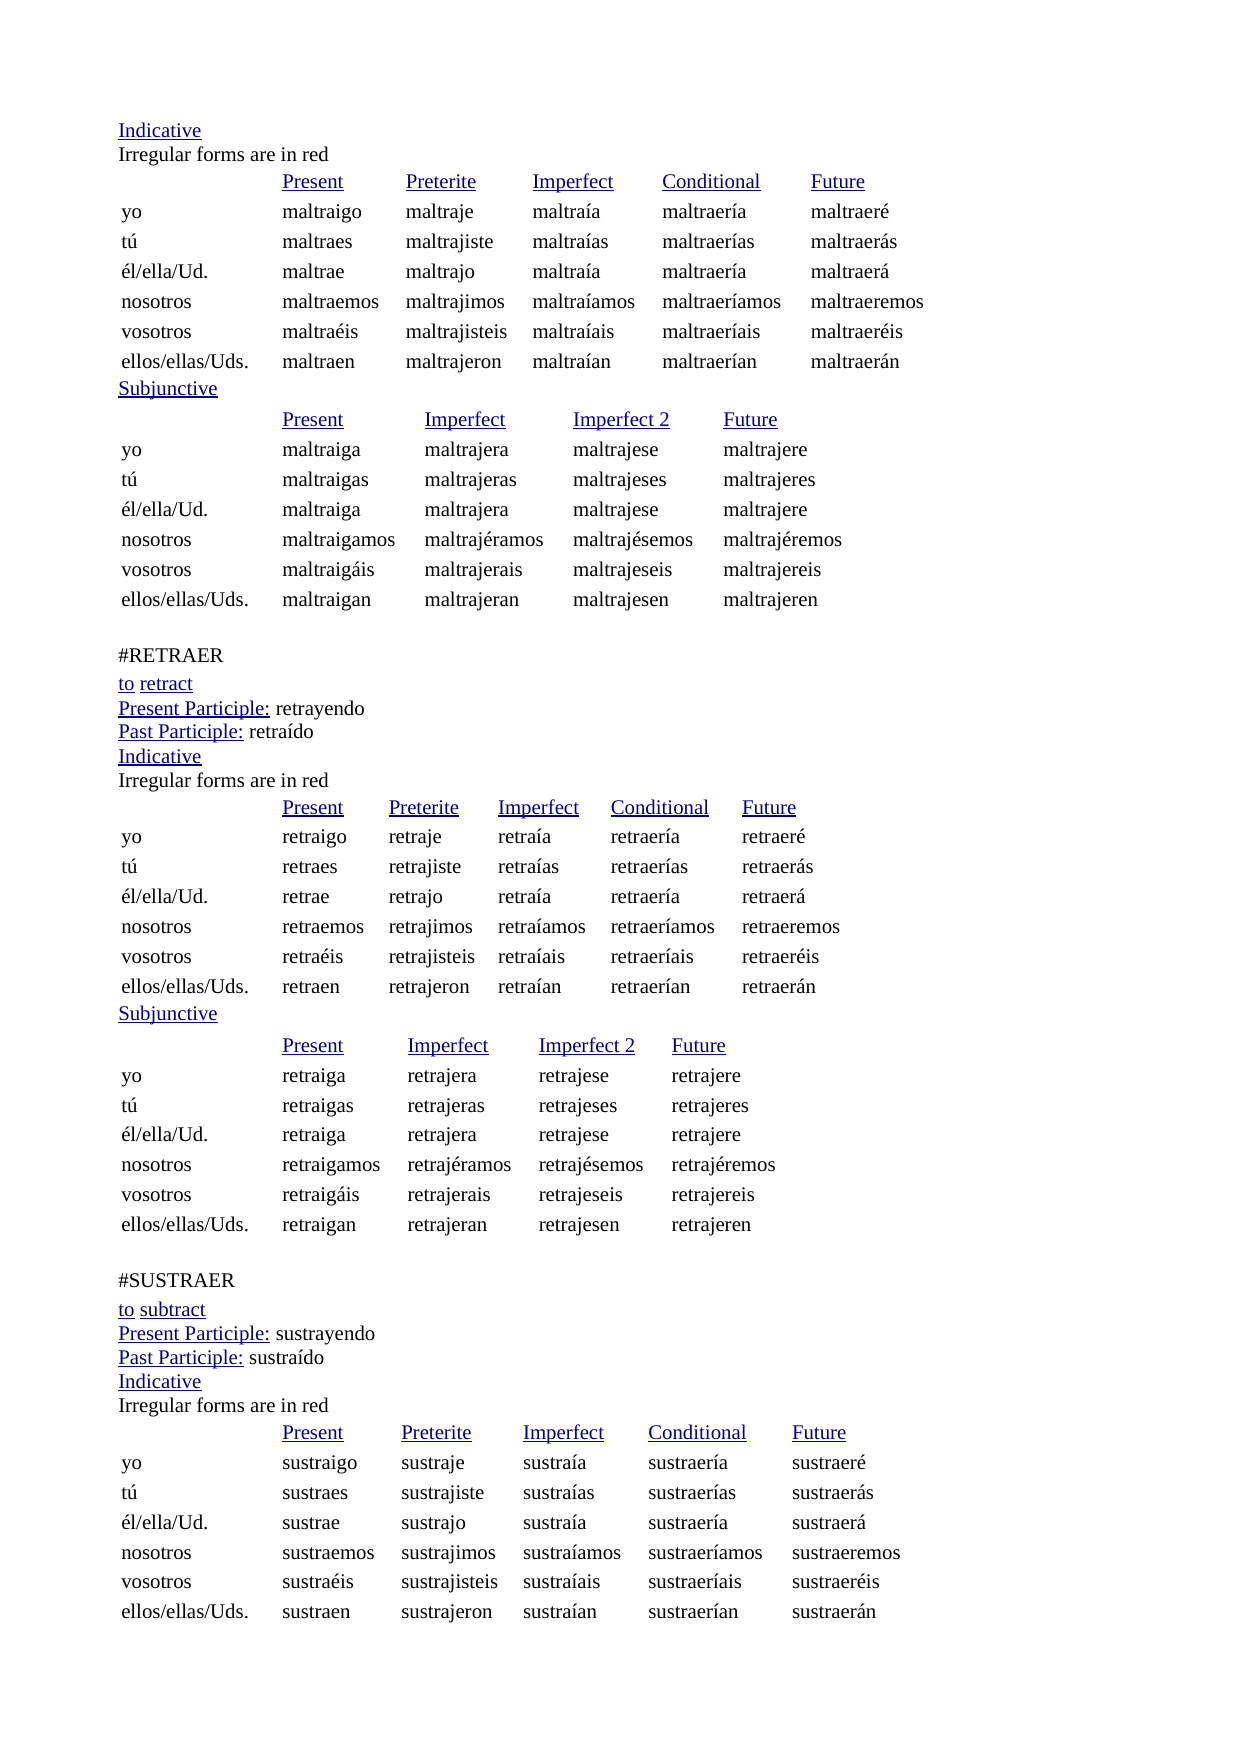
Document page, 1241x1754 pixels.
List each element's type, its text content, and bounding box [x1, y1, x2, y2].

text #SUSTRAER [118, 1268, 1122, 1292]
text to subtract [118, 1297, 1122, 1321]
text Subjunctive [118, 1001, 1122, 1025]
text Irregular forms are in red [118, 142, 1122, 166]
text Present Participle: sustrayendo [118, 1321, 1122, 1345]
text Irregular forms are in red [118, 768, 1122, 792]
text Present Participle: retrayendo [118, 695, 1122, 719]
text Indicative [118, 118, 1122, 142]
text #RETRAER [118, 642, 1122, 667]
text Past Participle: sustraído [118, 1345, 1122, 1369]
text Subjunctive [118, 376, 1122, 399]
text Irregular forms are in red [118, 1393, 1122, 1417]
text Indicative [118, 743, 1122, 768]
text Indicative [118, 1369, 1122, 1393]
text to retract [118, 671, 1122, 695]
text Past Participle: retraído [118, 719, 1122, 743]
